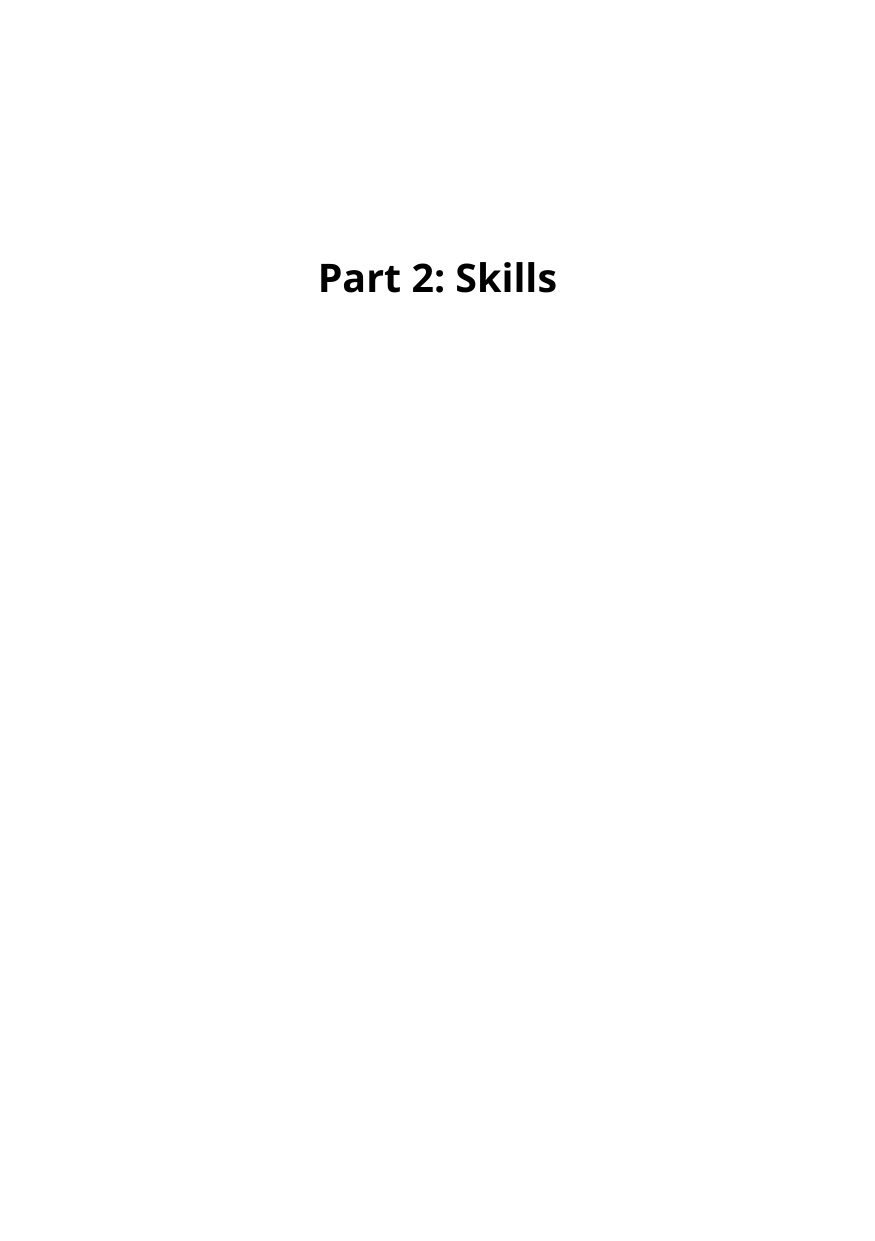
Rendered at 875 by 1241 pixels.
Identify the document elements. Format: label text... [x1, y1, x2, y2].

subtitle Part 2: Skills [127, 250, 747, 304]
